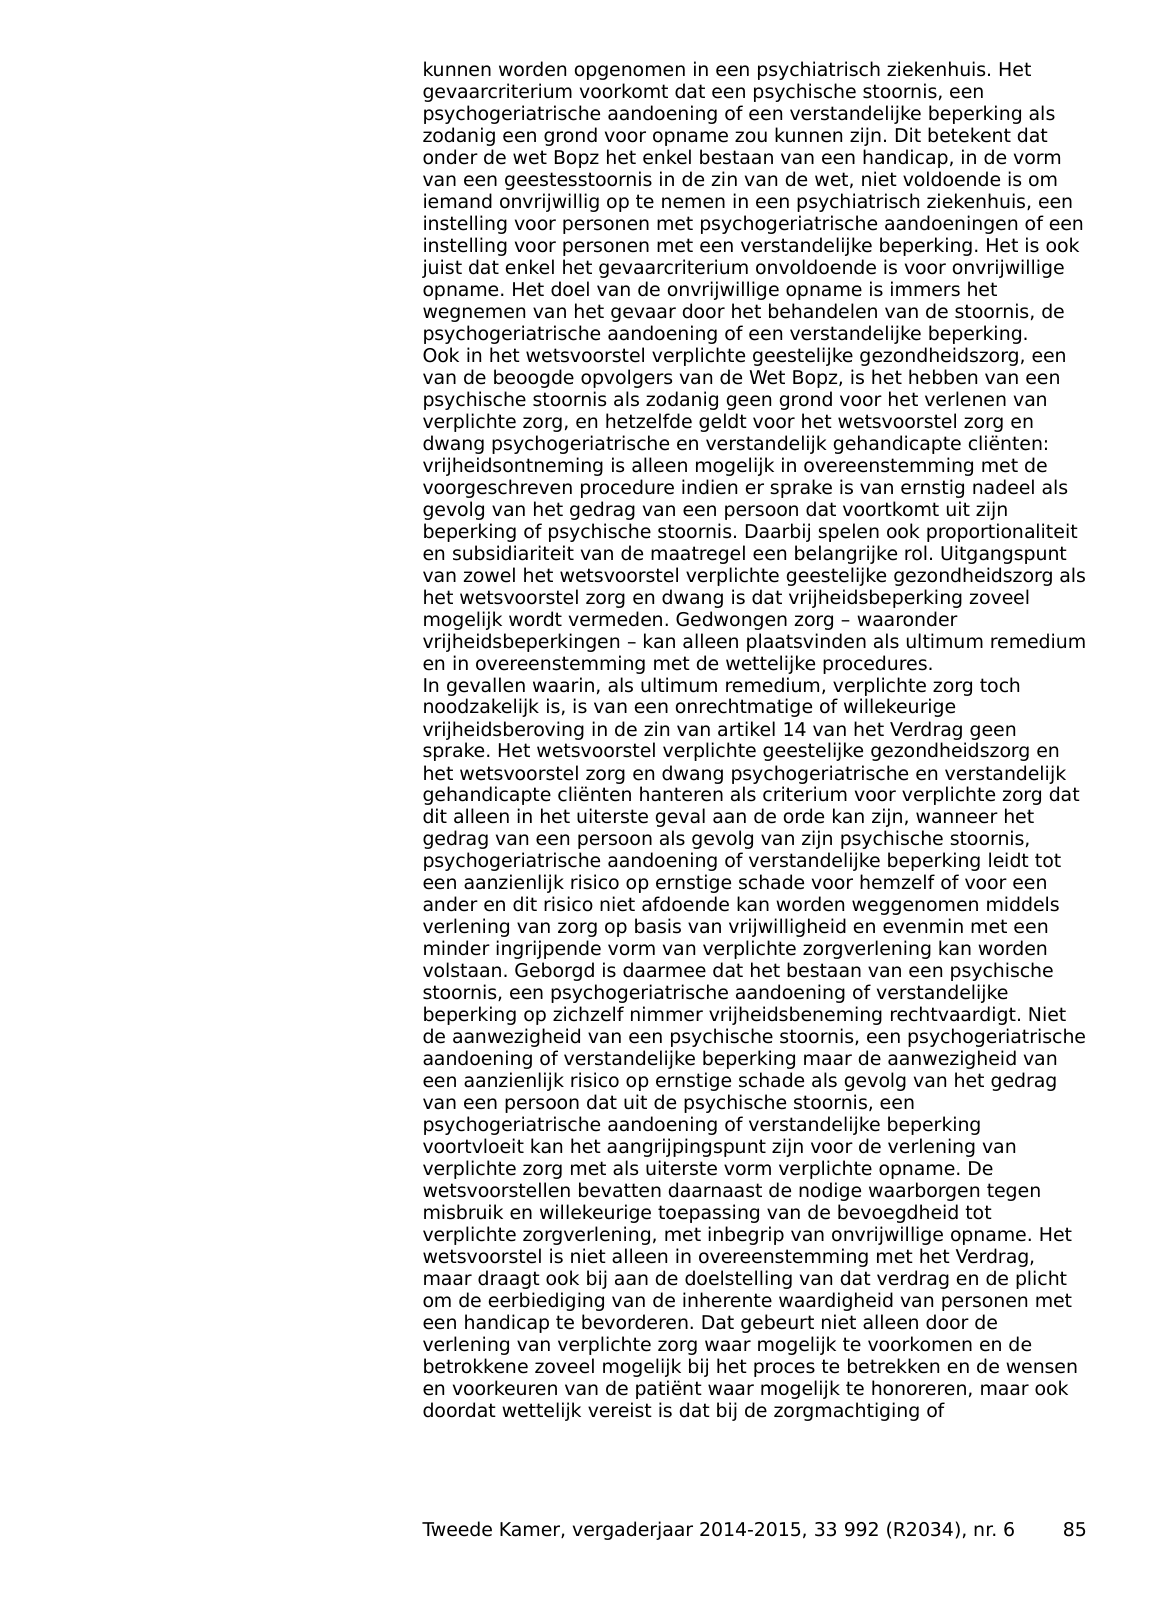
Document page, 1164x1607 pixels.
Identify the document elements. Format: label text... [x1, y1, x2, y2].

text Ook in het wetsvoorstel verplichte geestelijke gezondheidszorg, een van de beoogde opvolgers van de Wet Bopz, is het hebben van een psychische stoornis als zodanig geen grond voor het verlenen van verplichte zorg, en hetzelfde geldt voor het wetsvoorstel zorg en dwang psychogeriatrische en verstandelijk gehandicapte cliënten: vrijheidsontneming is alleen mogelijk in overeenstemming met de voorgeschreven procedure indien er sprake is van ernstig nadeel als gevolg van het gedrag van een persoon dat voortkomt uit zijn beperking of psychische stoornis. Daarbij spelen ook proportionaliteit en subsidiariteit van de maatregel een belangrijke rol. Uitgangspunt van zowel het wetsvoorstel verplichte geestelijke gezondheidszorg als het wetsvoorstel zorg en dwang is dat vrijheidsbeperking zoveel mogelijk wordt vermeden. Gedwongen zorg – waaronder vrijheidsbeperkingen – kan alleen plaatsvinden als ultimum remedium en in overeenstemming met de wettelijke procedures. [422, 345, 1087, 674]
text kunnen worden opgenomen in een psychiatrisch ziekenhuis. Het gevaarcriterium voorkomt dat een psychische stoornis, een psychogeriatrische aandoening of een verstandelijke beperking als zodanig een grond voor opname zou kunnen zijn. Dit betekent dat onder de wet Bopz het enkel bestaan van een handicap, in de vorm van een geestesstoornis in de zin van de wet, niet voldoende is om iemand onvrijwillig op te nemen in een psychiatrisch ziekenhuis, een instelling voor personen met psychogeriatrische aandoeningen of een instelling voor personen met een verstandelijke beperking. Het is ook juist dat enkel het gevaarcriterium onvoldoende is voor onvrijwillige opname. Het doel van de onvrijwillige opname is immers het wegnemen van het gevaar door het behandelen van de stoornis, de psychogeriatrische aandoening of een verstandelijke beperking. [422, 59, 1087, 345]
text In gevallen waarin, als ultimum remedium, verplichte zorg toch noodzakelijk is, is van een onrechtmatige of willekeurige vrijheidsberoving in de zin van artikel 14 van het Verdrag geen sprake. Het wetsvoorstel verplichte geestelijke gezondheidszorg en het wetsvoorstel zorg en dwang psychogeriatrische en verstandelijk gehandicapte cliënten hanteren als criterium voor verplichte zorg dat dit alleen in het uiterste geval aan de orde kan zijn, wanneer het gedrag van een persoon als gevolg van zijn psychische stoornis, psychogeriatrische aandoening of verstandelijke beperking leidt tot een aanzienlijk risico op ernstige schade voor hemzelf of voor een ander en dit risico niet afdoende kan worden weggenomen middels verlening van zorg op basis van vrijwilligheid en evenmin met een minder ingrijpende vorm van verplichte zorgverlening kan worden volstaan. Geborgd is daarmee dat het bestaan van een psychische stoornis, een psychogeriatrische aandoening of verstandelijke beperking op zichzelf nimmer vrijheidsbeneming rechtvaardigt. Niet de aanwezigheid van een psychische stoornis, een psychogeriatrische aandoening of verstandelijke beperking maar de aanwezigheid van een aanzienlijk risico op ernstige schade als gevolg van het gedrag van een persoon dat uit de psychische stoornis, een psychogeriatrische aandoening of verstandelijke beperking voortvloeit kan het aangrijpingspunt zijn voor de verlening van verplichte zorg met als uiterste vorm verplichte opname. De wetsvoorstellen bevatten daarnaast de nodige waarborgen tegen misbruik en willekeurige toepassing van de bevoegdheid tot verplichte zorgverlening, met inbegrip van onvrijwillige opname. Het wetsvoorstel is niet alleen in overeenstemming met het Verdrag, maar draagt ook bij aan de doelstelling van dat verdrag en de plicht om de eerbiediging van de inherente waardigheid van personen met een handicap te bevorderen. Dat gebeurt niet alleen door de verlening van verplichte zorg waar mogelijk te voorkomen en de betrokkene zoveel mogelijk bij het proces te betrekken en de wensen en voorkeuren van de patiënt waar mogelijk te honoreren, maar ook doordat wettelijk vereist is dat bij de zorgmachtiging of [422, 674, 1087, 1422]
